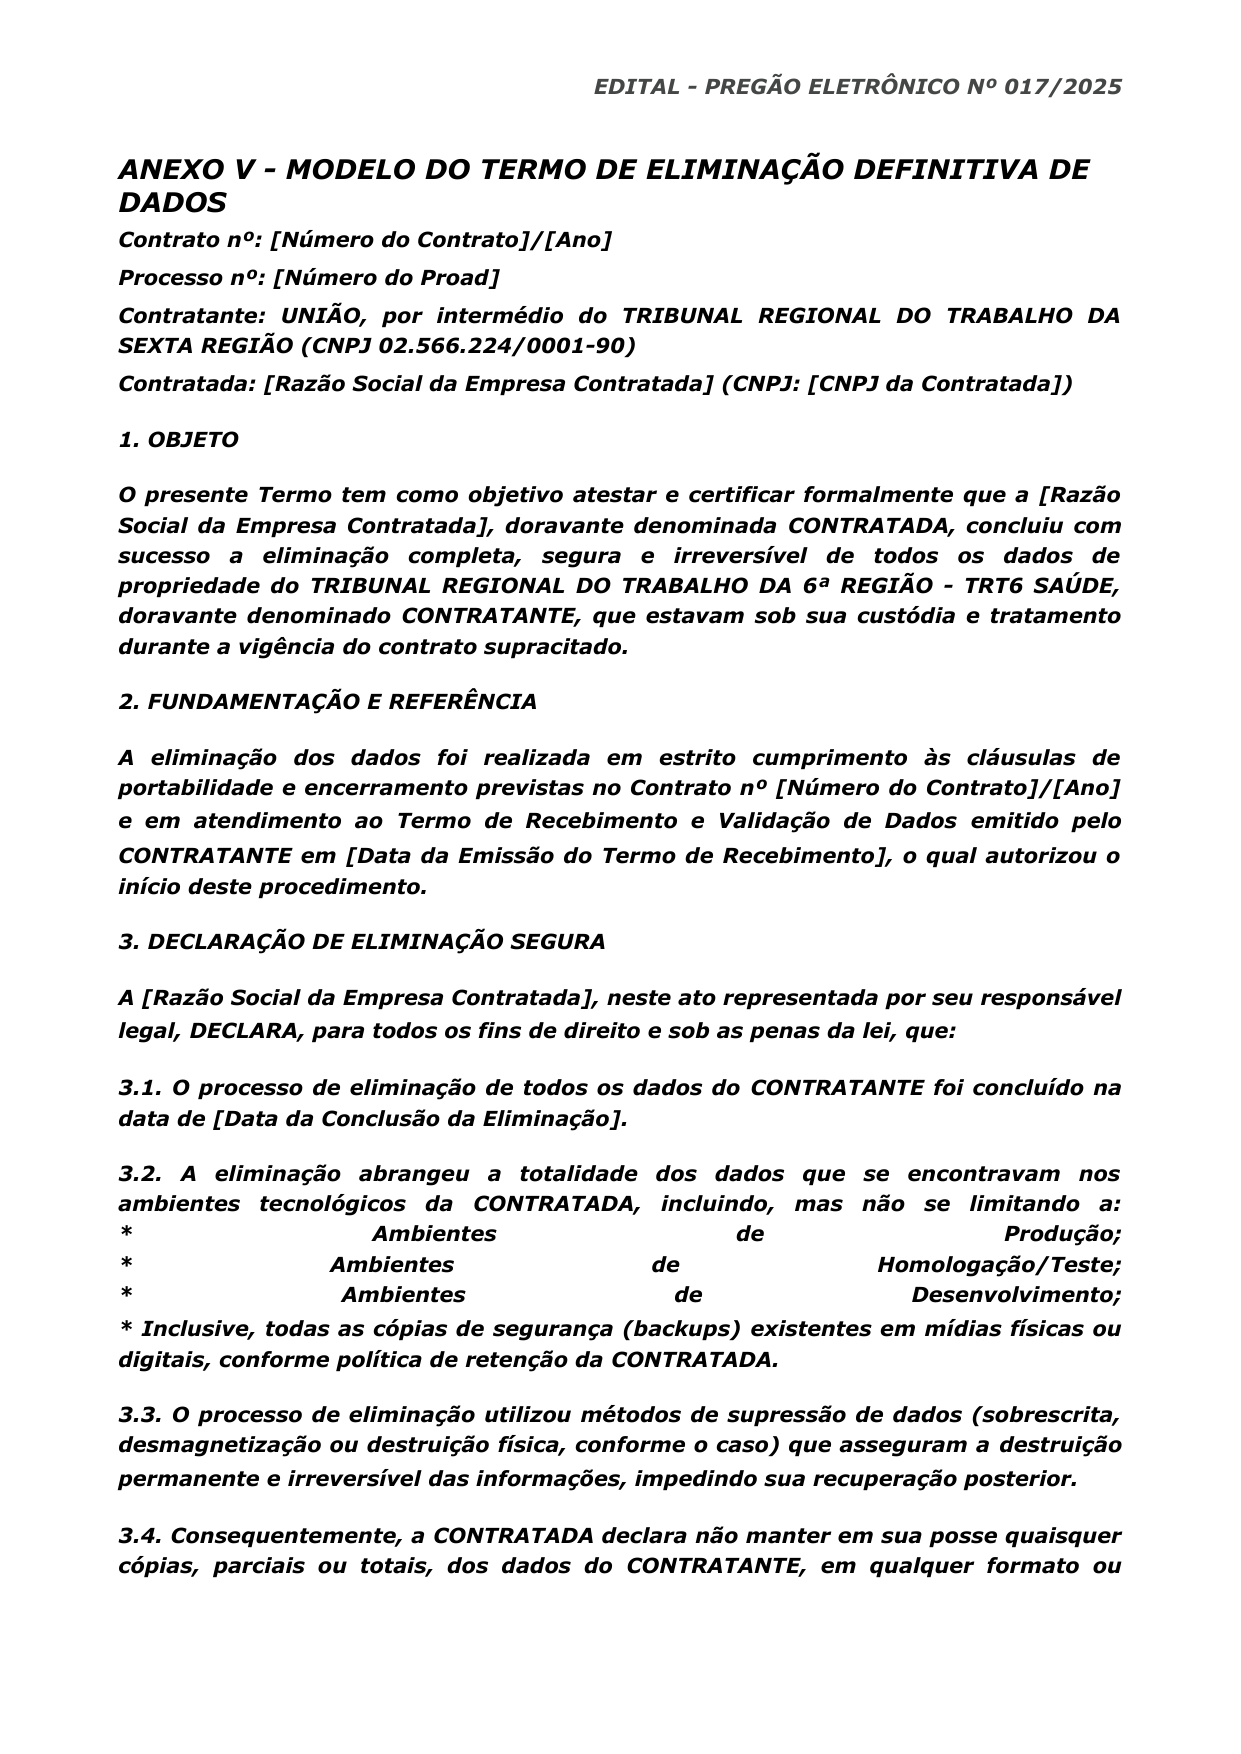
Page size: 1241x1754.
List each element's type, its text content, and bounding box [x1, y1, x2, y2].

text 2. FUNDAMENTAÇÃO E REFERÊNCIA [118, 689, 1122, 714]
text 3. DECLARAÇÃO DE ELIMINAÇÃO SEGURA [118, 929, 1122, 954]
text Contratada: [Razão Social da Empresa Contratada] (CNPJ: [CNPJ da Contratada]) [118, 370, 1122, 396]
text 3.1. O processo de eliminação de todos os dados do CONTRATANTE foi concluído na data de [Data da Conclusão da Eliminação]. [118, 1075, 1122, 1130]
subtitle ANEXO V - MODELO DO TERMO DE ELIMINAÇÃO DEFINITIVA DE DADOS [118, 152, 1122, 218]
text 1. OBJETO [118, 426, 1122, 452]
text 3.2. A eliminação abrangeu a totalidade dos dados que se encontravam nos ambientes tecnológicos da CONTRATADA, incluindo, mas não se limitando a: * Ambientes de Produção; * Ambientes de Homologação/Teste; * Ambientes de Desenvolvimento; * Inclusive, todas as cópias de segurança (backups) existentes em mídias físicas ou digitais, conforme política de retenção da CONTRATADA. [118, 1160, 1122, 1372]
text Processo nº: [Número do Proad] [118, 264, 1122, 290]
text A [Razão Social da Empresa Contratada], neste ato representada por seu responsável legal, DECLARA, para todos os fins de direito e sob as penas da lei, que: [118, 984, 1122, 1044]
text 3.3. O processo de eliminação utilizou métodos de supressão de dados (sobrescrita, desmagnetização ou destruição física, conforme o caso) que asseguram a destruição permanente e irreversível das informações, impedindo sua recuperação posterior. [118, 1402, 1122, 1492]
text 3.4. Consequentemente, a CONTRATADA declara não manter em sua posse quaisquer cópias, parciais ou totais, dos dados do CONTRATANTE, em qualquer formato ou [118, 1522, 1122, 1578]
text Contratante: UNIÃO, por intermédio do TRIBUNAL REGIONAL DO TRABALHO DA SEXTA REGIÃO (CNPJ 02.566.224/0001-90) [118, 303, 1122, 358]
text O presente Termo tem como objetivo atestar e certificar formalmente que a [Razão Social da Empresa Contratada], doravante denominada CONTRATADA, concluiu com sucesso a eliminação completa, segura e irreversível de todos os dados de propriedade do TRIBUNAL REGIONAL DO TRABALHO DA 6ª REGIÃO - TRT6 SAÚDE, doravante denominado CONTRATANTE, que estavam sob sua custódia e tratamento durante a vigência do contrato supracitado. [118, 482, 1122, 659]
text Contrato nº: [Número do Contrato]/[Ano] [118, 226, 1122, 251]
text A eliminação dos dados foi realizada em estrito cumprimento às cláusulas de portabilidade e encerramento previstas no Contrato nº [Número do Contrato]/[Ano] e em atendimento ao Termo de Recebimento e Validação de Dados emitido pelo CONTRATANTE em [Data da Emissão do Termo de Recebimento], o qual autorizou o início deste procedimento. [118, 744, 1122, 899]
